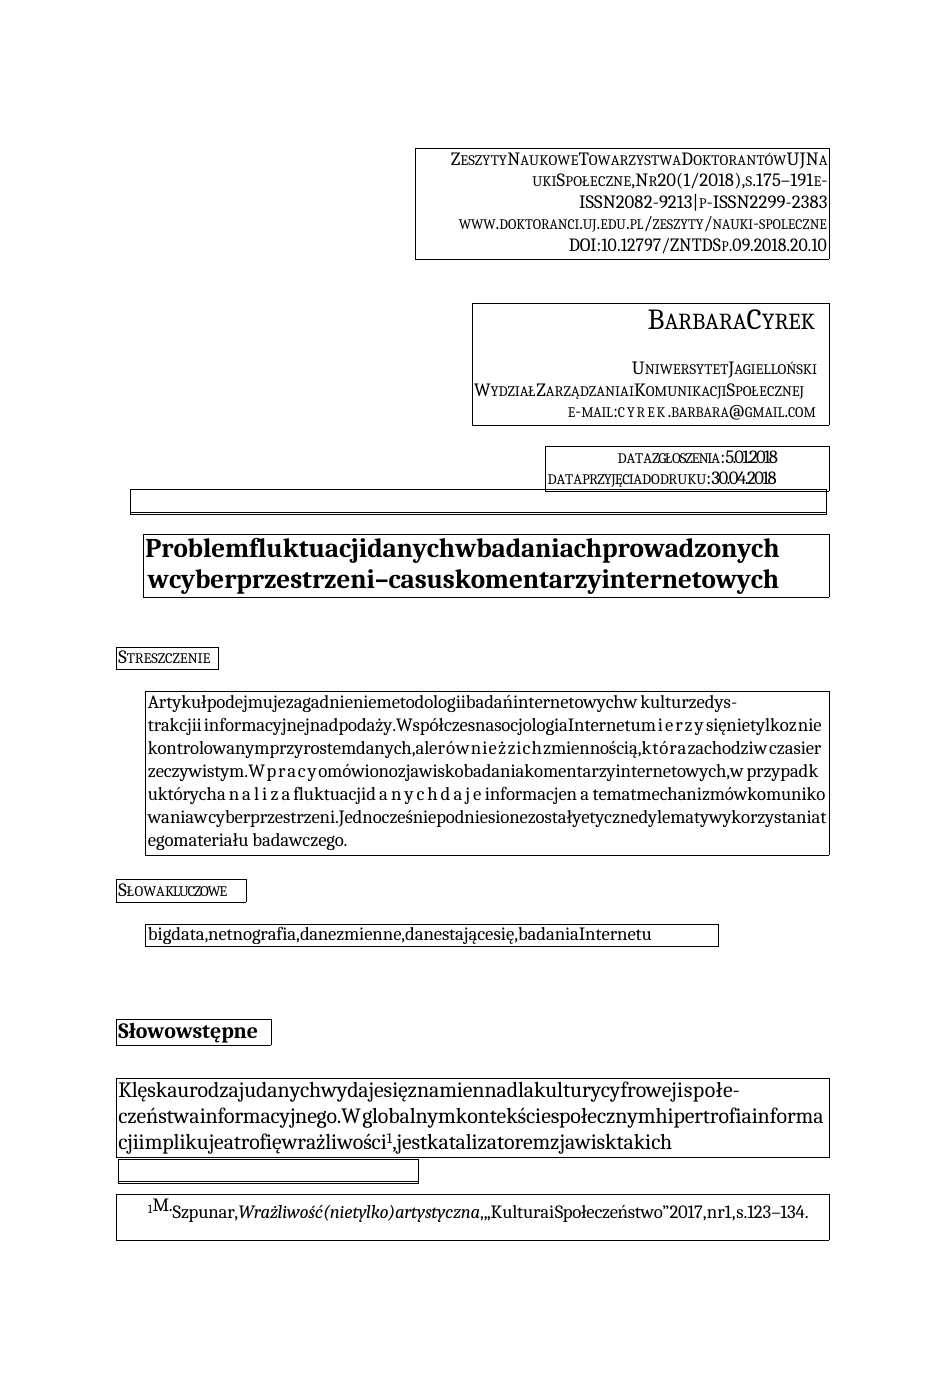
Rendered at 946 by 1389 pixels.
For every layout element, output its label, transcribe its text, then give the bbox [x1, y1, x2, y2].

text Problemfluktuacjidanychwbadaniachprowadzonych [145, 535, 829, 564]
text 1M.Szpunar,Wrażliwość(nietylko)artystyczna,„KulturaiSpołeczeństwo”2017,nr1,s.123–134. [118, 1195, 827, 1223]
text Słowowstępne [118, 1020, 271, 1044]
text ZESZYTYNAUKOWETOWARZYSTWADOKTORANTÓWUJNAUKISPOŁECZNE,NR20(1/2018),S.175–191E-ISSN2082-9213|P-ISSN2299-2383 [441, 149, 827, 213]
text Artykułpodejmujezagadnieniemetodologiibadańinternetowychwkulturzedys-trakcjiiinformacyjnejnadpodaży.WspółczesnasocjologiaInternetumierzysięnietylkozniekontrolowanymprzyrostemdanych,alerównieżzichzmiennością,którazachodziwczasierzeczywistym.Wpracyomówionozjawiskobadaniakomentarzyinternetowych,wprzypadkuktórychanalizafluktuacjidanychdajeinformacjenatematmechanizmówkomunikowaniawcyberprzestrzeni.Jednocześniepodniesionezostałyetycznedylematywykorzystaniategomateriału badawczego. [148, 692, 827, 851]
text DATAZGŁOSZENIA:5.01.2018 [617, 447, 829, 468]
text BARBARACYREK [647, 304, 829, 336]
text STRESZCZENIE [118, 648, 218, 668]
text Klęskaurodzajudanychwydajesięznamiennadlakulturycyfrowejispołe-czeństwainformacyjnego.Wglobalnymkontekściespołecznymhipertrofiainformacjiimplikujeatrofięwrażliwości1,jestkatalizatoremzjawisktakich [118, 1079, 828, 1155]
text DATAPRZYJĘCIADODRUKU:30.04.2018 [547, 468, 829, 489]
text SŁOWAKLUCZOWE [118, 880, 246, 901]
text DOI:10.12797/ZNTDSP.09.2018.20.10 [416, 234, 827, 256]
text bigdata,netnografia,danezmienne,danestającesię,badaniaInternetu [148, 925, 718, 945]
text wcyberprzestrzeni–casuskomentarzyinternetowych [148, 564, 829, 595]
text UNIWERSYTETJAGIELLOŃSKIWYDZIAŁZARZĄDZANIAIKOMUNIKACJISPOŁECZNEJ [474, 357, 827, 401]
text E-MAIL:CYREK.BARBARA@GMAIL.COM [568, 401, 829, 422]
text WWW.DOKTORANCI.UJ.EDU.PL/ZESZYTY/NAUKI-SPOLECZNE [416, 213, 827, 234]
